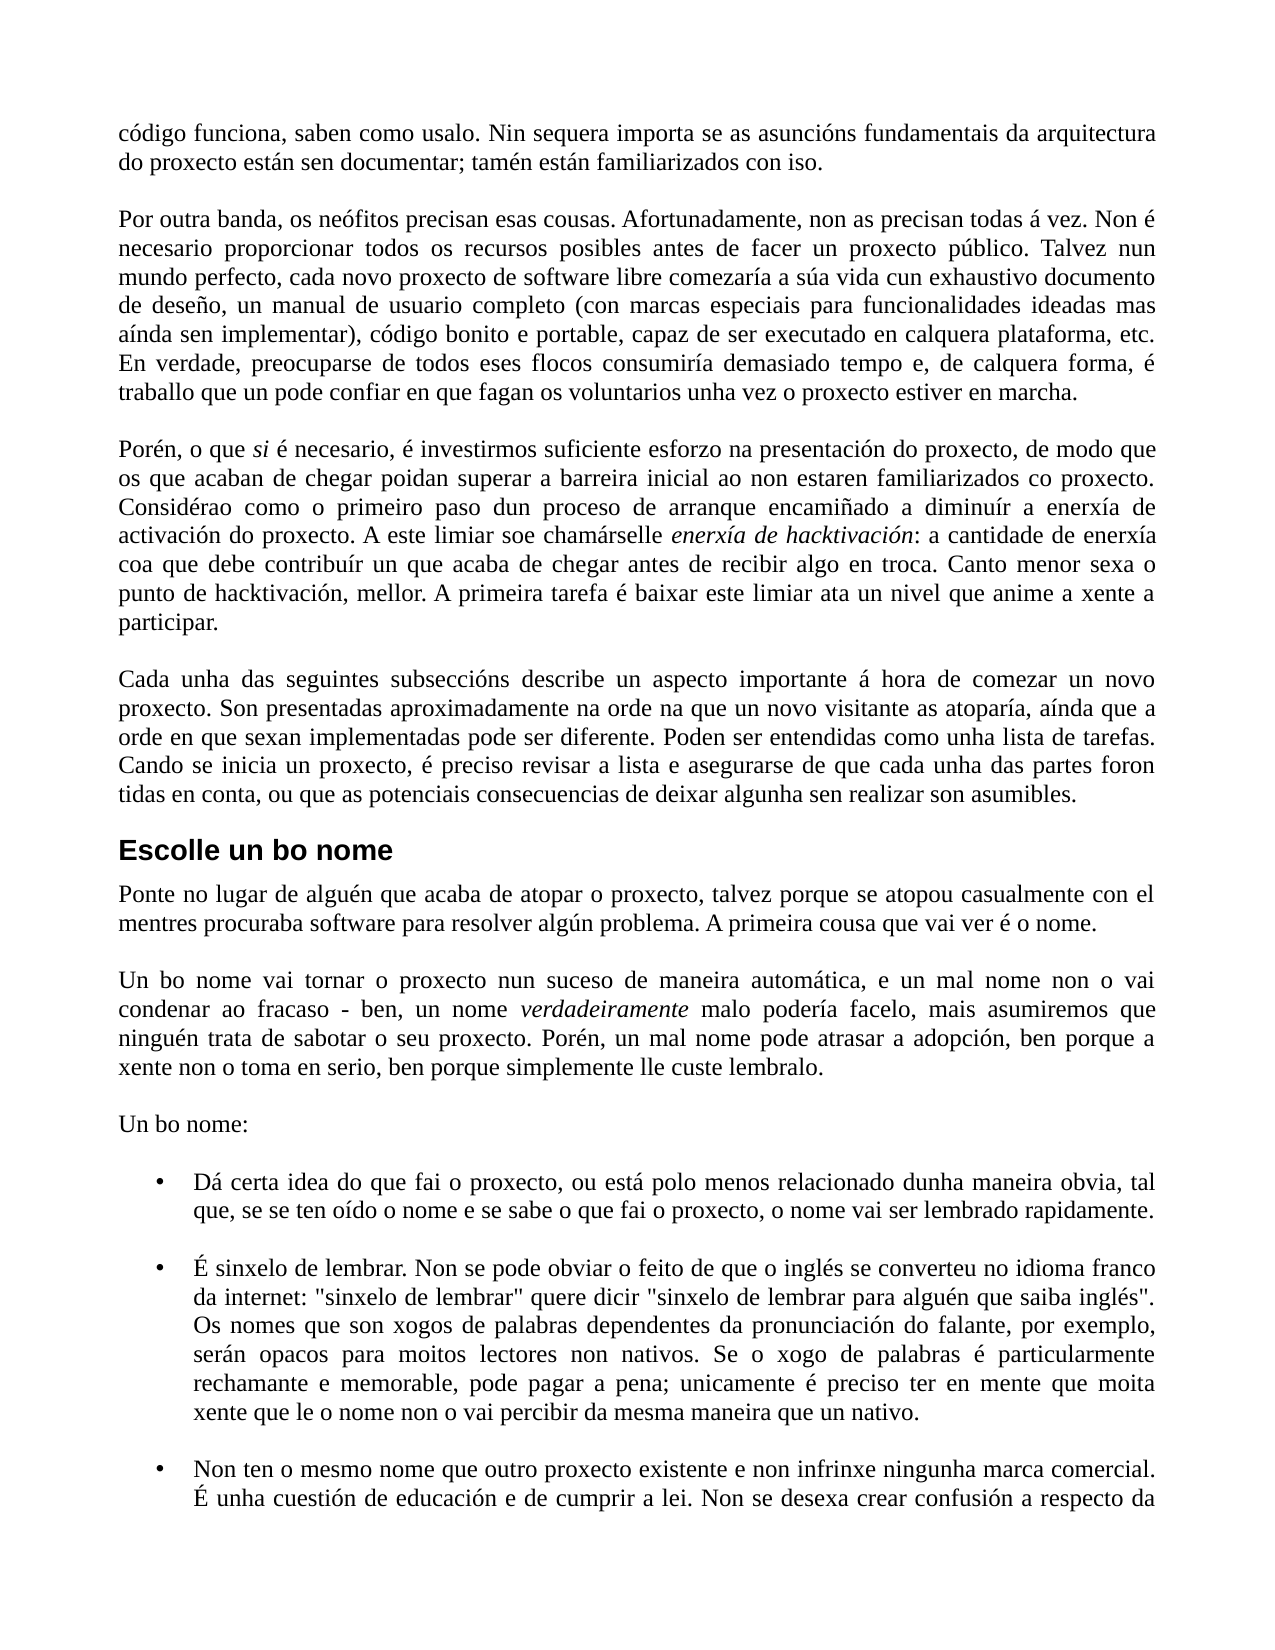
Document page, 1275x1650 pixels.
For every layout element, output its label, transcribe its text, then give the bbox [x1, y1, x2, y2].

list Dá certa idea do que fai o proxecto, ou está polo menos relacionado dunha maneira obvia, tal que, se se ten oído o nome e se sabe o que fai o proxecto, o nome vai ser lembrado rapidamente. [156, 1167, 1157, 1224]
subtitle Escolle un bo nome [118, 833, 1157, 867]
text Ponte no lugar de alguén que acaba de atopar o proxecto, talvez porque se atopou casualmente con el mentres procuraba software para resolver algún problema. A primeira cousa que vai ver é o nome. [118, 879, 1157, 937]
text Un bo nome vai tornar o proxecto nun suceso de maneira automática, e un mal nome non o vai condenar ao fracaso - ben, un nome verdadeiramente malo podería facelo, mais asumiremos que ninguén trata de sabotar o seu proxecto. Porén, un mal nome pode atrasar a adopción, ben porque a xente non o toma en serio, ben porque simplemente lle custe lembralo. [118, 965, 1157, 1080]
text Un bo nome: [118, 1109, 1157, 1138]
text Por outra banda, os neófitos precisan esas cousas. Afortunadamente, non as precisan todas á vez. Non é necesario proporcionar todos os recursos posibles antes de facer un proxecto público. Talvez nun mundo perfecto, cada novo proxecto de software libre comezaría a súa vida cun exhaustivo documento de deseño, un manual de usuario completo (con marcas especiais para funcionalidades ideadas mas aínda sen implementar), código bonito e portable, capaz de ser executado en calquera plataforma, etc. En verdade, preocuparse de todos eses flocos consumiría demasiado tempo e, de calquera forma, é traballo que un pode confiar en que fagan os voluntarios unha vez o proxecto estiver en marcha. [118, 204, 1157, 406]
text Cada unha das seguintes subseccións describe un aspecto importante á hora de comezar un novo proxecto. Son presentadas aproximadamente na orde na que un novo visitante as atoparía, aínda que a orde en que sexan implementadas pode ser diferente. Poden ser entendidas como unha lista de tarefas. Cando se inicia un proxecto, é preciso revisar a lista e asegurarse de que cada unha das partes foron tidas en conta, ou que as potenciais consecuencias de deixar algunha sen realizar son asumibles. [118, 664, 1157, 808]
text código funciona, saben como usalo. Nin sequera importa se as asuncións fundamentais da arquitectura do proxecto están sen documentar; tamén están familiarizados con iso. [118, 118, 1157, 176]
list É sinxelo de lembrar. Non se pode obviar o feito de que o inglés se converteu no idioma franco da internet: "sinxelo de lembrar" quere dicir "sinxelo de lembrar para alguén que saiba inglés". Os nomes que son xogos de palabras dependentes da pronunciación do falante, por exemplo, serán opacos para moitos lectores non nativos. Se o xogo de palabras é particularmente rechamante e memorable, pode pagar a pena; unicamente é preciso ter en mente que moita xente que le o nome non o vai percibir da mesma maneira que un nativo. [156, 1253, 1157, 1425]
list Non ten o mesmo nome que outro proxecto existente e non infrinxe ningunha marca comercial. É unha cuestión de educación e de cumprir a lei. Non se desexa crear confusión a respecto da [156, 1454, 1157, 1512]
text Porén, o que si é necesario, é investirmos suficiente esforzo na presentación do proxecto, de modo que os que acaban de chegar poidan superar a barreira inicial ao non estaren familiarizados co proxecto. Considérao como o primeiro paso dun proceso de arranque encamiñado a diminuír a enerxía de activación do proxecto. A este limiar soe chamárselle enerxía de hacktivación: a cantidade de enerxía coa que debe contribuír un que acaba de chegar antes de recibir algo en troca. Canto menor sexa o punto de hacktivación, mellor. A primeira tarefa é baixar este limiar ata un nivel que anime a xente a participar. [118, 434, 1157, 636]
